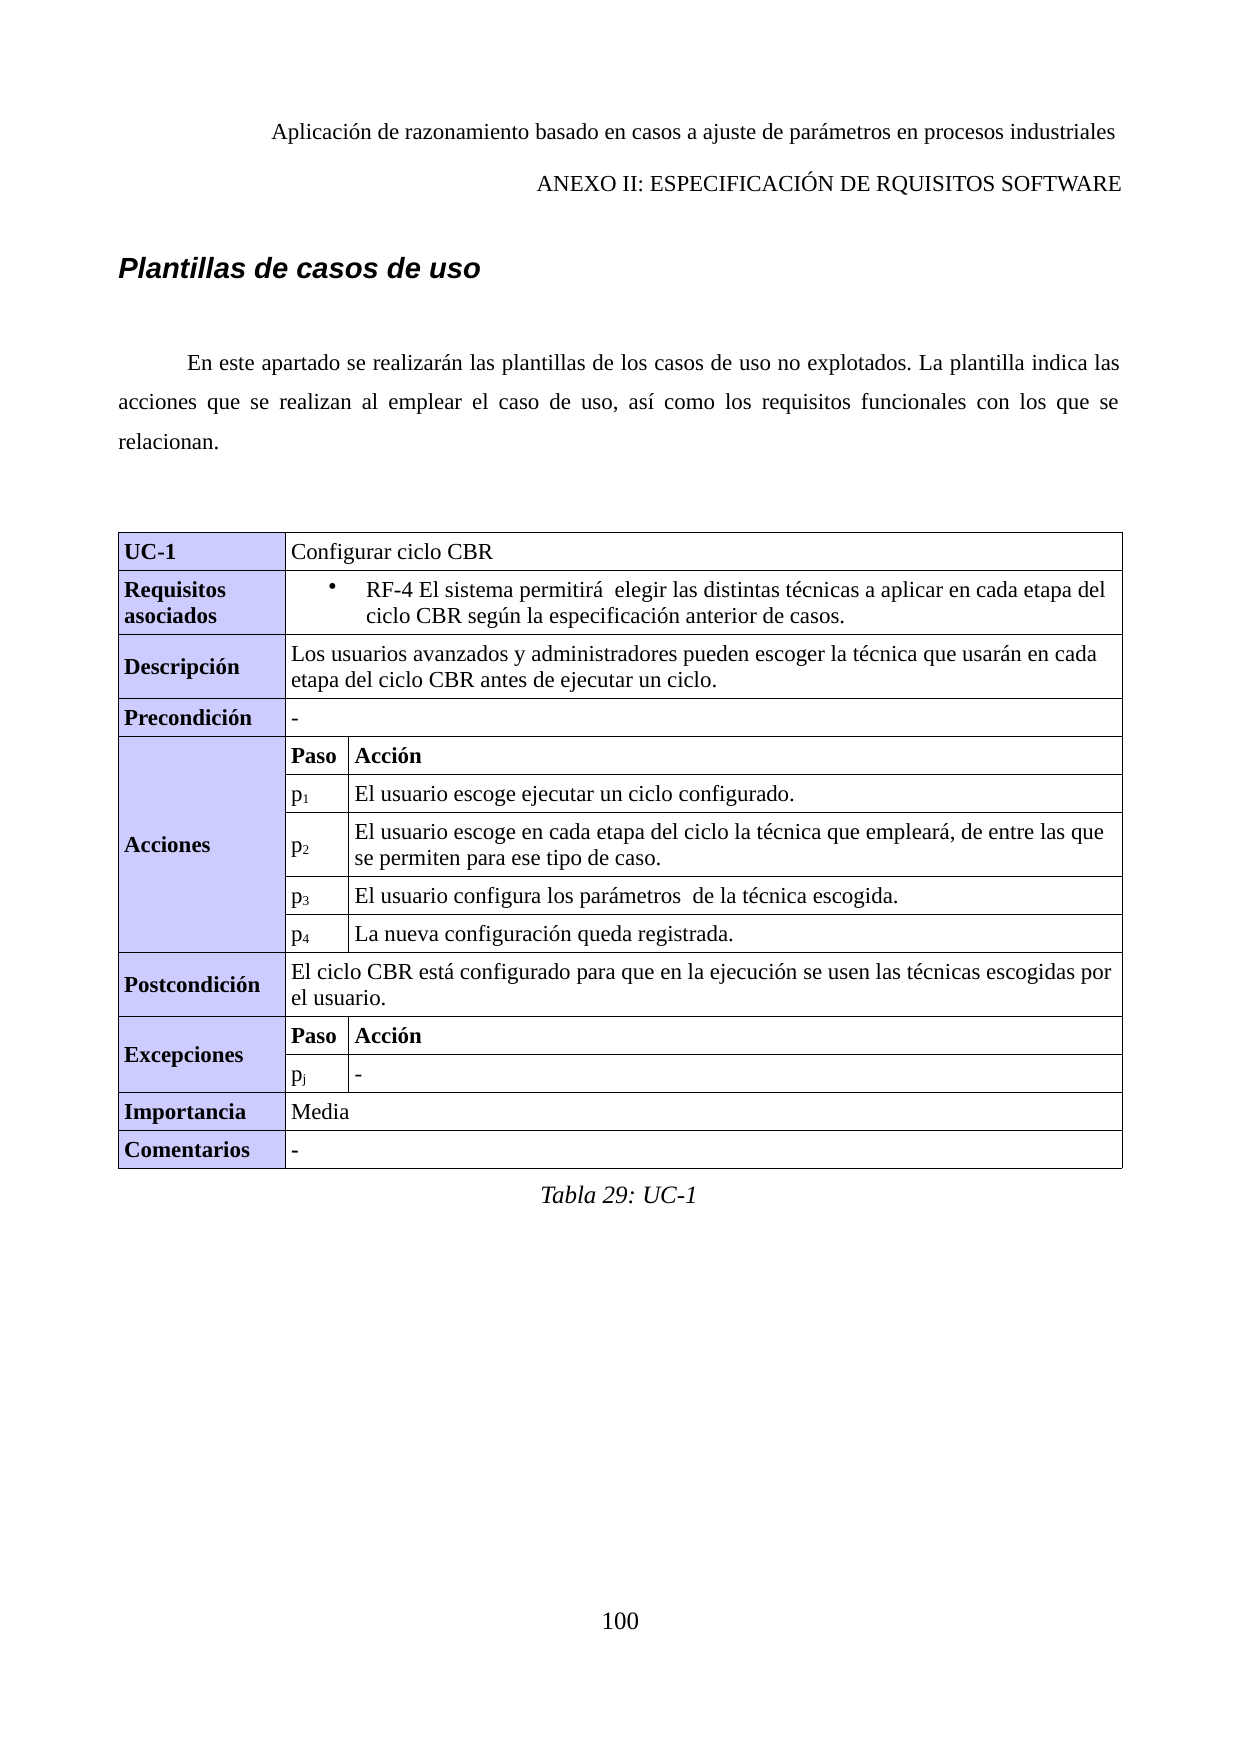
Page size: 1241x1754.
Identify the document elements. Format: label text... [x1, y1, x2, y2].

table_cell Importancia [119, 1093, 285, 1130]
table_cell El ciclo CBR está configurado para que en la ejecución se usen las técnicas escogidas por el usuario. [286, 953, 1122, 1016]
table_header Configurar ciclo CBR [286, 533, 1122, 570]
subtitle Plantillas de casos de uso [118, 251, 1122, 284]
table_cell - [286, 699, 1122, 736]
table_cell El usuario escoge en cada etapa del ciclo la técnica que empleará, de entre las que se permiten para ese tipo de caso. [349, 813, 1122, 876]
table_cell Comentarios [119, 1131, 285, 1168]
table_cell Media [286, 1093, 1122, 1130]
table_cell Los usuarios avanzados y administradores pueden escoger la técnica que usarán en cada etapa del ciclo CBR antes de ejecutar un ciclo. [286, 635, 1122, 698]
table_cell RF-4 El sistema permitirá elegir las distintas técnicas a aplicar en cada etapa del ciclo CBR según la especificación anterior de casos. [286, 571, 1122, 634]
table_cell Precondición [119, 699, 285, 736]
table_cell Postcondición [119, 953, 285, 1016]
table_cell Excepciones [119, 1017, 285, 1092]
table_cell p1 [286, 775, 348, 812]
table_cell Requisitos asociados [119, 571, 285, 634]
table_cell El usuario configura los parámetros de la técnica escogida. [349, 877, 1122, 914]
table_cell pj [286, 1055, 348, 1092]
text Tabla 29: UC-1 [118, 1181, 1122, 1209]
table_cell El usuario escoge ejecutar un ciclo configurado. [349, 775, 1122, 812]
table_cell Paso [286, 1017, 348, 1054]
table_cell p2 [286, 813, 348, 876]
table_cell - [286, 1131, 1122, 1168]
table_cell Acción [349, 737, 1122, 774]
table_cell p4 [286, 915, 348, 952]
table_cell La nueva configuración queda registrada. [349, 915, 1122, 952]
table_cell p3 [286, 877, 348, 914]
table_cell Acciones [119, 737, 285, 952]
table_cell - [349, 1055, 1122, 1092]
table_cell Descripción [119, 635, 285, 698]
table_cell Paso [286, 737, 348, 774]
table_cell Acción [349, 1017, 1122, 1054]
table_header UC-1 [119, 533, 285, 570]
text En este apartado se realizarán las plantillas de los casos de uso no explotados. La plantilla indica las acciones que se realizan al emplear el caso de uso, así como los requisitos funcionales con los que se relacionan. [118, 349, 1122, 454]
